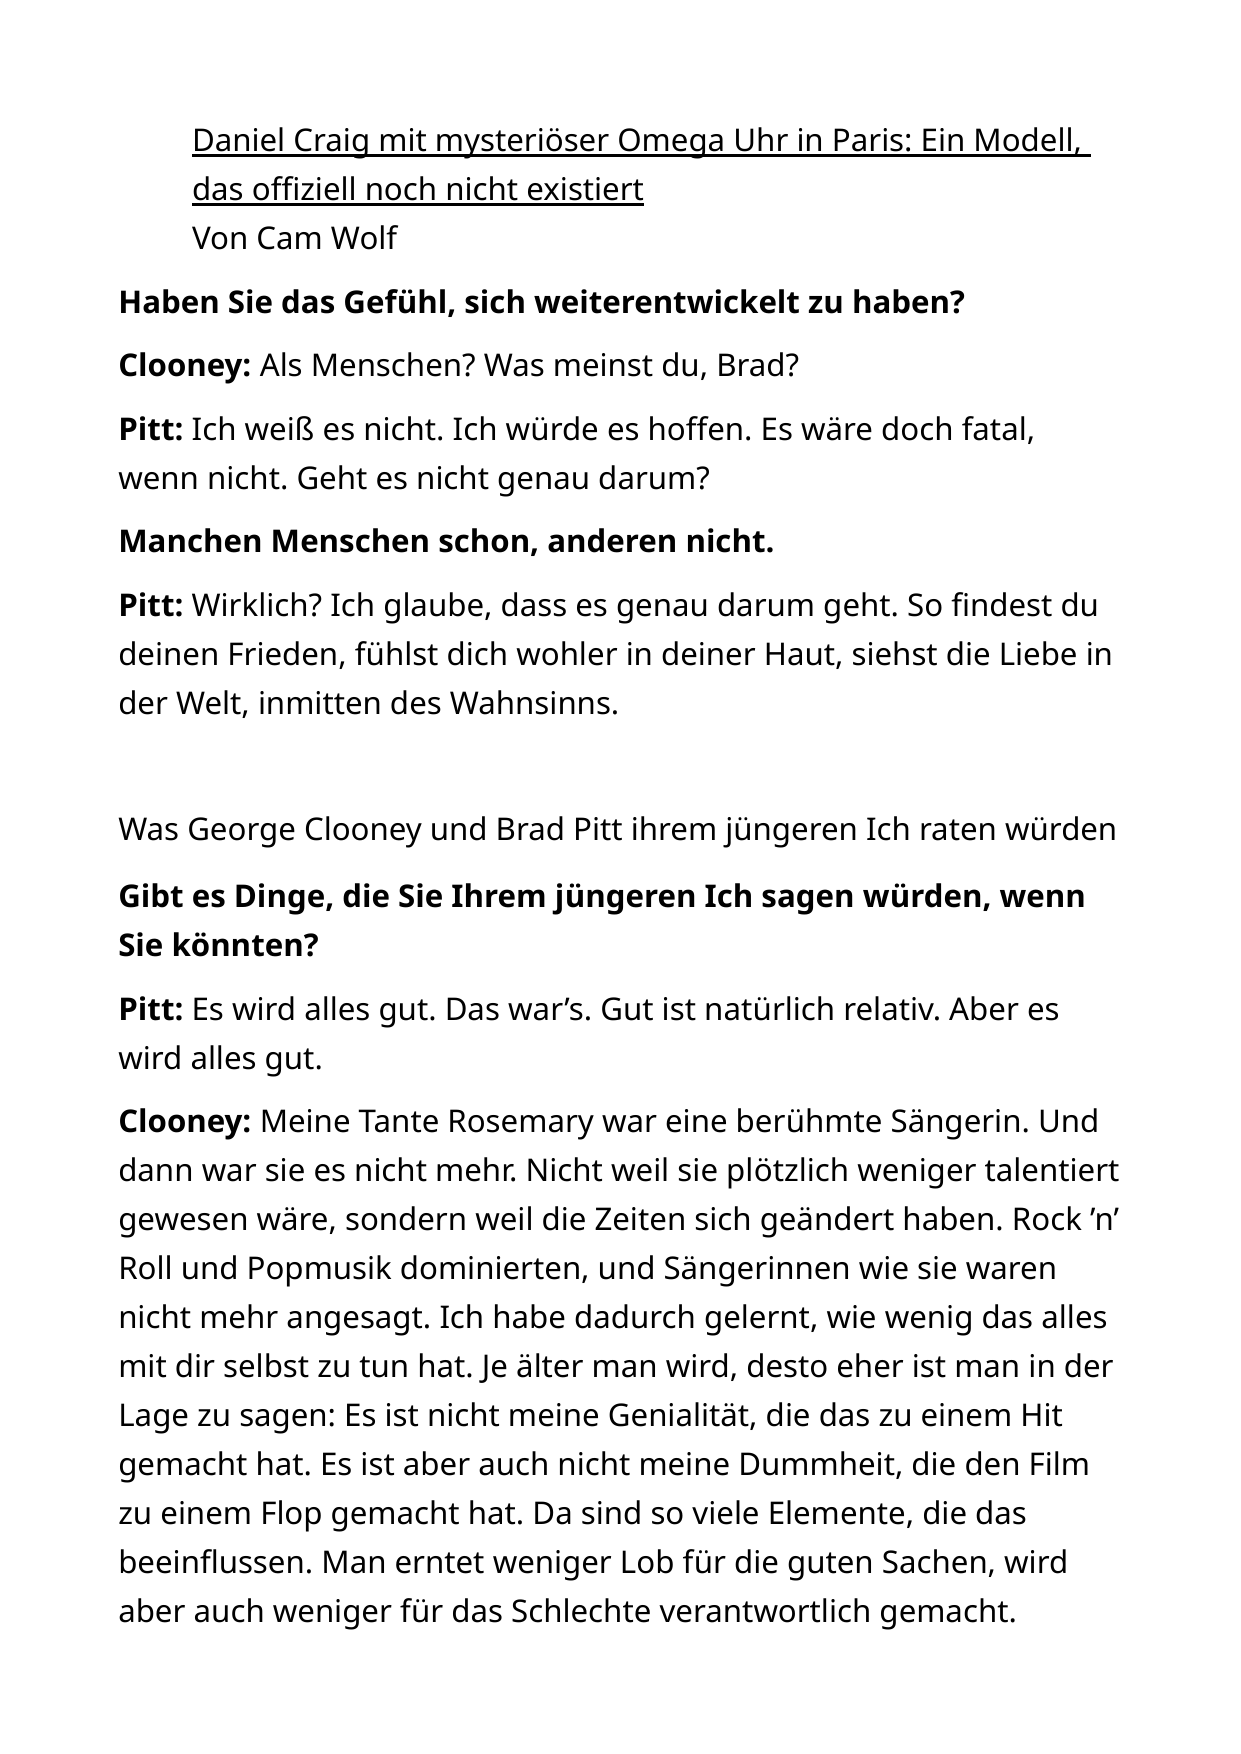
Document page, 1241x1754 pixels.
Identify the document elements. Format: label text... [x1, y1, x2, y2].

text Gibt es Dinge, die Sie Ihrem jüngeren Ich sagen würden, wenn Sie könnten? [118, 874, 1122, 966]
list Von Cam Wolf [162, 216, 1122, 259]
text Manchen Menschen schon, anderen nicht. [118, 519, 1122, 562]
subtitle Was George Clooney und Brad Pitt ihrem jüngeren Ich raten würden [118, 807, 1122, 849]
text Clooney: Als Menschen? Was meinst du, Brad? [118, 343, 1122, 386]
list Daniel Craig mit mysteriöser Omega Uhr in Paris: Ein Modell, das offiziell noch nicht existiert [162, 118, 1122, 210]
text Haben Sie das Gefühl, sich weiterentwickelt zu haben? [118, 279, 1122, 322]
text Pitt: Wirklich? Ich glaube, dass es genau darum geht. So findest du deinen Frieden, fühlst dich wohler in deiner Haut, siehst die Liebe in der Welt, inmitten des Wahnsinns. [118, 583, 1122, 723]
text Clooney: Meine Tante Rosemary war eine berühmte Sängerin. Und dann war sie es nicht mehr. Nicht weil sie plötzlich weniger talentiert gewesen wäre, sondern weil die Zeiten sich geändert haben. Rock ’n’ Roll und Popmusik dominierten, und Sängerinnen wie sie waren nicht mehr angesagt. Ich habe dadurch gelernt, wie wenig das alles mit dir selbst zu tun hat. Je älter man wird, desto eher ist man in der Lage zu sagen: Es ist nicht meine Genialität, die das zu einem Hit gemacht hat. Es ist aber auch nicht meine Dummheit, die den Film zu einem Flop gemacht hat. Da sind so viele Elemente, die das beeinflussen. Man erntet weniger Lob für die guten Sachen, wird aber auch weniger für das Schlechte verantwortlich gemacht. [118, 1099, 1122, 1631]
text Pitt: Es wird alles gut. Das war’s. Gut ist natürlich relativ. Aber es wird alles gut. [118, 987, 1122, 1078]
text Pitt: Ich weiß es nicht. Ich würde es hoffen. Es wäre doch fatal, wenn nicht. Geht es nicht genau darum? [118, 407, 1122, 498]
